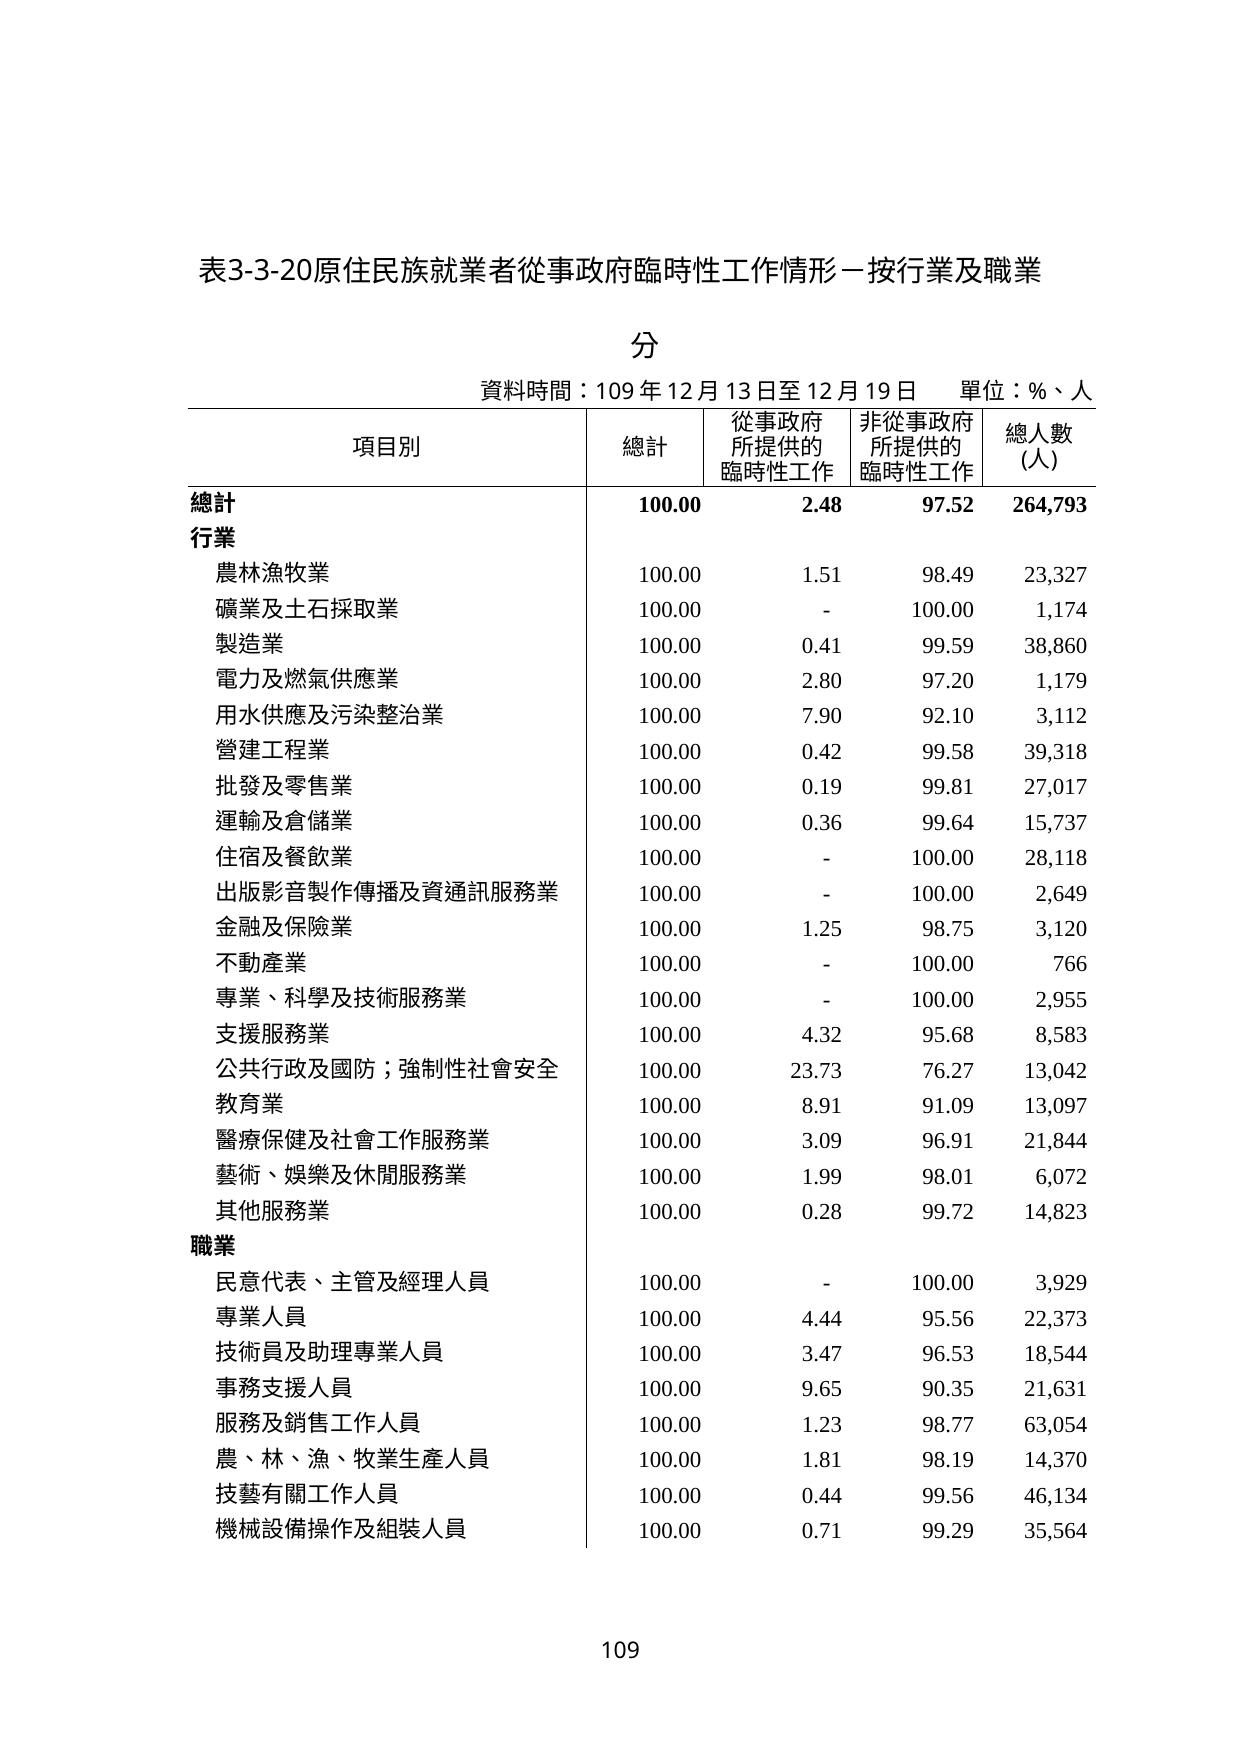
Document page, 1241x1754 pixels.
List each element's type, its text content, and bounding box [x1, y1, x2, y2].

table_cell [704, 521, 850, 556]
table_cell 100.00 [587, 1159, 704, 1194]
table_cell - [704, 981, 850, 1017]
table_cell [587, 521, 704, 556]
table_cell 100.00 [587, 1513, 704, 1548]
table_cell 100.00 [587, 840, 704, 875]
table_cell 100.00 [850, 592, 982, 627]
table_cell 98.01 [850, 1159, 982, 1194]
table_cell 0.28 [704, 1194, 850, 1229]
table_cell 住宿及餐飲業 [188, 840, 586, 875]
table_cell [850, 1229, 982, 1265]
table_cell 0.42 [704, 734, 850, 769]
table_cell 100.00 [587, 487, 704, 521]
table_cell 92.10 [850, 698, 982, 733]
table_cell 8,583 [983, 1017, 1096, 1052]
table_cell 100.00 [850, 1265, 982, 1300]
table_cell 28,118 [983, 840, 1096, 875]
table_cell 99.59 [850, 627, 982, 663]
table_cell 0.41 [704, 627, 850, 663]
table_cell 製造業 [188, 627, 586, 663]
table_cell 100.00 [587, 1194, 704, 1229]
table_cell 99.81 [850, 769, 982, 804]
table_cell 98.49 [850, 556, 982, 592]
table_cell [983, 521, 1096, 556]
table_cell 1.99 [704, 1159, 850, 1194]
table_cell 1.23 [704, 1406, 850, 1442]
table_cell 100.00 [587, 875, 704, 911]
table_cell 行業 [188, 521, 586, 556]
table_cell 96.53 [850, 1336, 982, 1371]
table_cell 2,649 [983, 875, 1096, 911]
table_header 資料時間：109年12月13日至12月19日 單位：%、人 [188, 375, 1096, 408]
table_cell 農林漁牧業 [188, 556, 586, 592]
table_cell 3,120 [983, 911, 1096, 946]
table_cell 9.65 [704, 1371, 850, 1406]
table_cell 21,844 [983, 1123, 1096, 1158]
table_cell 1,179 [983, 663, 1096, 698]
table_cell 46,134 [983, 1477, 1096, 1513]
list 原住民族就業者從事政府臨時性工作情形－按行業及職業分 [187, 225, 1053, 375]
table_cell 出版影音製作傳播及資通訊服務業 [188, 875, 586, 911]
table_cell 100.00 [587, 804, 704, 840]
table_cell 95.68 [850, 1017, 982, 1052]
table_cell 97.52 [850, 487, 982, 521]
table_cell 100.00 [587, 1336, 704, 1371]
table_cell 3,929 [983, 1265, 1096, 1300]
table_cell 100.00 [587, 627, 704, 663]
table_cell 100.00 [587, 556, 704, 592]
table_cell 27,017 [983, 769, 1096, 804]
table_cell 藝術、娛樂及休閒服務業 [188, 1159, 586, 1194]
table_cell 14,370 [983, 1442, 1096, 1477]
table_cell 15,737 [983, 804, 1096, 840]
table_cell 100.00 [587, 1371, 704, 1406]
table_cell 職業 [188, 1229, 586, 1265]
table_cell 民意代表、主管及經理人員 [188, 1265, 586, 1300]
table_cell 98.19 [850, 1442, 982, 1477]
table_cell 金融及保險業 [188, 911, 586, 946]
table_cell 100.00 [587, 698, 704, 733]
table_cell 事務支援人員 [188, 1371, 586, 1406]
table_cell 2.80 [704, 663, 850, 698]
table_cell 支援服務業 [188, 1017, 586, 1052]
table_cell 專業人員 [188, 1300, 586, 1336]
table_cell 4.32 [704, 1017, 850, 1052]
table_cell 100.00 [587, 592, 704, 627]
table_cell 用水供應及污染整治業 [188, 698, 586, 733]
table_cell 農、林、漁、牧業生產人員 [188, 1442, 586, 1477]
table_cell 22,373 [983, 1300, 1096, 1336]
table_cell 63,054 [983, 1406, 1096, 1442]
table_cell 100.00 [587, 1477, 704, 1513]
table_cell 100.00 [587, 1123, 704, 1158]
table_cell 運輸及倉儲業 [188, 804, 586, 840]
table_cell 技藝有關工作人員 [188, 1477, 586, 1513]
table_cell 100.00 [587, 1052, 704, 1088]
table_cell 0.71 [704, 1513, 850, 1548]
table_cell 99.64 [850, 804, 982, 840]
table_cell 1.25 [704, 911, 850, 946]
table_cell 100.00 [587, 1300, 704, 1336]
table_cell 3,112 [983, 698, 1096, 733]
table_cell 1.81 [704, 1442, 850, 1477]
table_cell 非從事政府 所提供的 臨時性工作 [851, 409, 982, 486]
table_cell - [704, 840, 850, 875]
table_cell 服務及銷售工作人員 [188, 1406, 586, 1442]
table_cell 6,072 [983, 1159, 1096, 1194]
table_cell 100.00 [587, 1265, 704, 1300]
table_cell 23,327 [983, 556, 1096, 592]
table_cell 76.27 [850, 1052, 982, 1088]
table_cell 從事政府 所提供的 臨時性工作 [704, 409, 850, 486]
table_cell 100.00 [587, 663, 704, 698]
table_cell 98.75 [850, 911, 982, 946]
table_cell 公共行政及國防；強制性社會安全 [188, 1052, 586, 1088]
table_cell 100.00 [850, 840, 982, 875]
table_cell 38,860 [983, 627, 1096, 663]
table_cell 0.36 [704, 804, 850, 840]
table_cell 2.48 [704, 487, 850, 521]
table_cell 264,793 [983, 487, 1096, 521]
table_cell 99.58 [850, 734, 982, 769]
table_cell 18,544 [983, 1336, 1096, 1371]
table_cell 100.00 [587, 946, 704, 981]
table_cell 13,097 [983, 1088, 1096, 1123]
table_cell 98.77 [850, 1406, 982, 1442]
table_cell 35,564 [983, 1513, 1096, 1548]
table_cell 99.72 [850, 1194, 982, 1229]
table_cell 3.09 [704, 1123, 850, 1158]
table_cell 99.56 [850, 1477, 982, 1513]
table_cell 91.09 [850, 1088, 982, 1123]
table_cell 機械設備操作及組裝人員 [188, 1513, 586, 1548]
table_cell 營建工程業 [188, 734, 586, 769]
table_cell 不動產業 [188, 946, 586, 981]
table_cell 23.73 [704, 1052, 850, 1088]
table_cell 100.00 [587, 1017, 704, 1052]
table_cell 100.00 [587, 1088, 704, 1123]
table_cell 項目別 [188, 409, 586, 486]
table_cell 14,823 [983, 1194, 1096, 1229]
table_cell 100.00 [587, 981, 704, 1017]
table_cell 批發及零售業 [188, 769, 586, 804]
table_cell 100.00 [587, 911, 704, 946]
table_cell 0.44 [704, 1477, 850, 1513]
table_cell 4.44 [704, 1300, 850, 1336]
table_cell 100.00 [587, 769, 704, 804]
table_cell 0.19 [704, 769, 850, 804]
table_cell 總人數 (人) [983, 409, 1096, 486]
table_cell 100.00 [587, 1406, 704, 1442]
table_cell 2,955 [983, 981, 1096, 1017]
table_cell - [704, 875, 850, 911]
table_cell 21,631 [983, 1371, 1096, 1406]
table_cell 100.00 [587, 1442, 704, 1477]
table_cell [983, 1229, 1096, 1265]
table_cell [587, 1229, 704, 1265]
table_cell 電力及燃氣供應業 [188, 663, 586, 698]
table_cell 95.56 [850, 1300, 982, 1336]
table_cell 100.00 [587, 734, 704, 769]
table_cell 1.51 [704, 556, 850, 592]
table_cell 其他服務業 [188, 1194, 586, 1229]
table_cell 99.29 [850, 1513, 982, 1548]
table_cell - [704, 592, 850, 627]
table_cell 97.20 [850, 663, 982, 698]
table_cell 13,042 [983, 1052, 1096, 1088]
table_cell - [704, 1265, 850, 1300]
table_cell 3.47 [704, 1336, 850, 1371]
table_cell 96.91 [850, 1123, 982, 1158]
table_cell 8.91 [704, 1088, 850, 1123]
table_cell 專業、科學及技術服務業 [188, 981, 586, 1017]
table_cell 39,318 [983, 734, 1096, 769]
table_cell [704, 1229, 850, 1265]
table_cell 100.00 [850, 946, 982, 981]
table_cell 礦業及土石採取業 [188, 592, 586, 627]
table_cell 醫療保健及社會工作服務業 [188, 1123, 586, 1158]
table_cell 100.00 [850, 981, 982, 1017]
table_cell 100.00 [850, 875, 982, 911]
table_cell [850, 521, 982, 556]
table_cell 766 [983, 946, 1096, 981]
table_cell 1,174 [983, 592, 1096, 627]
table_cell 總計 [188, 487, 586, 521]
table_cell 總計 [587, 409, 703, 486]
table_cell 技術員及助理專業人員 [188, 1336, 586, 1371]
table_cell 教育業 [188, 1088, 586, 1123]
table_cell 90.35 [850, 1371, 982, 1406]
table_cell - [704, 946, 850, 981]
table_cell 7.90 [704, 698, 850, 733]
